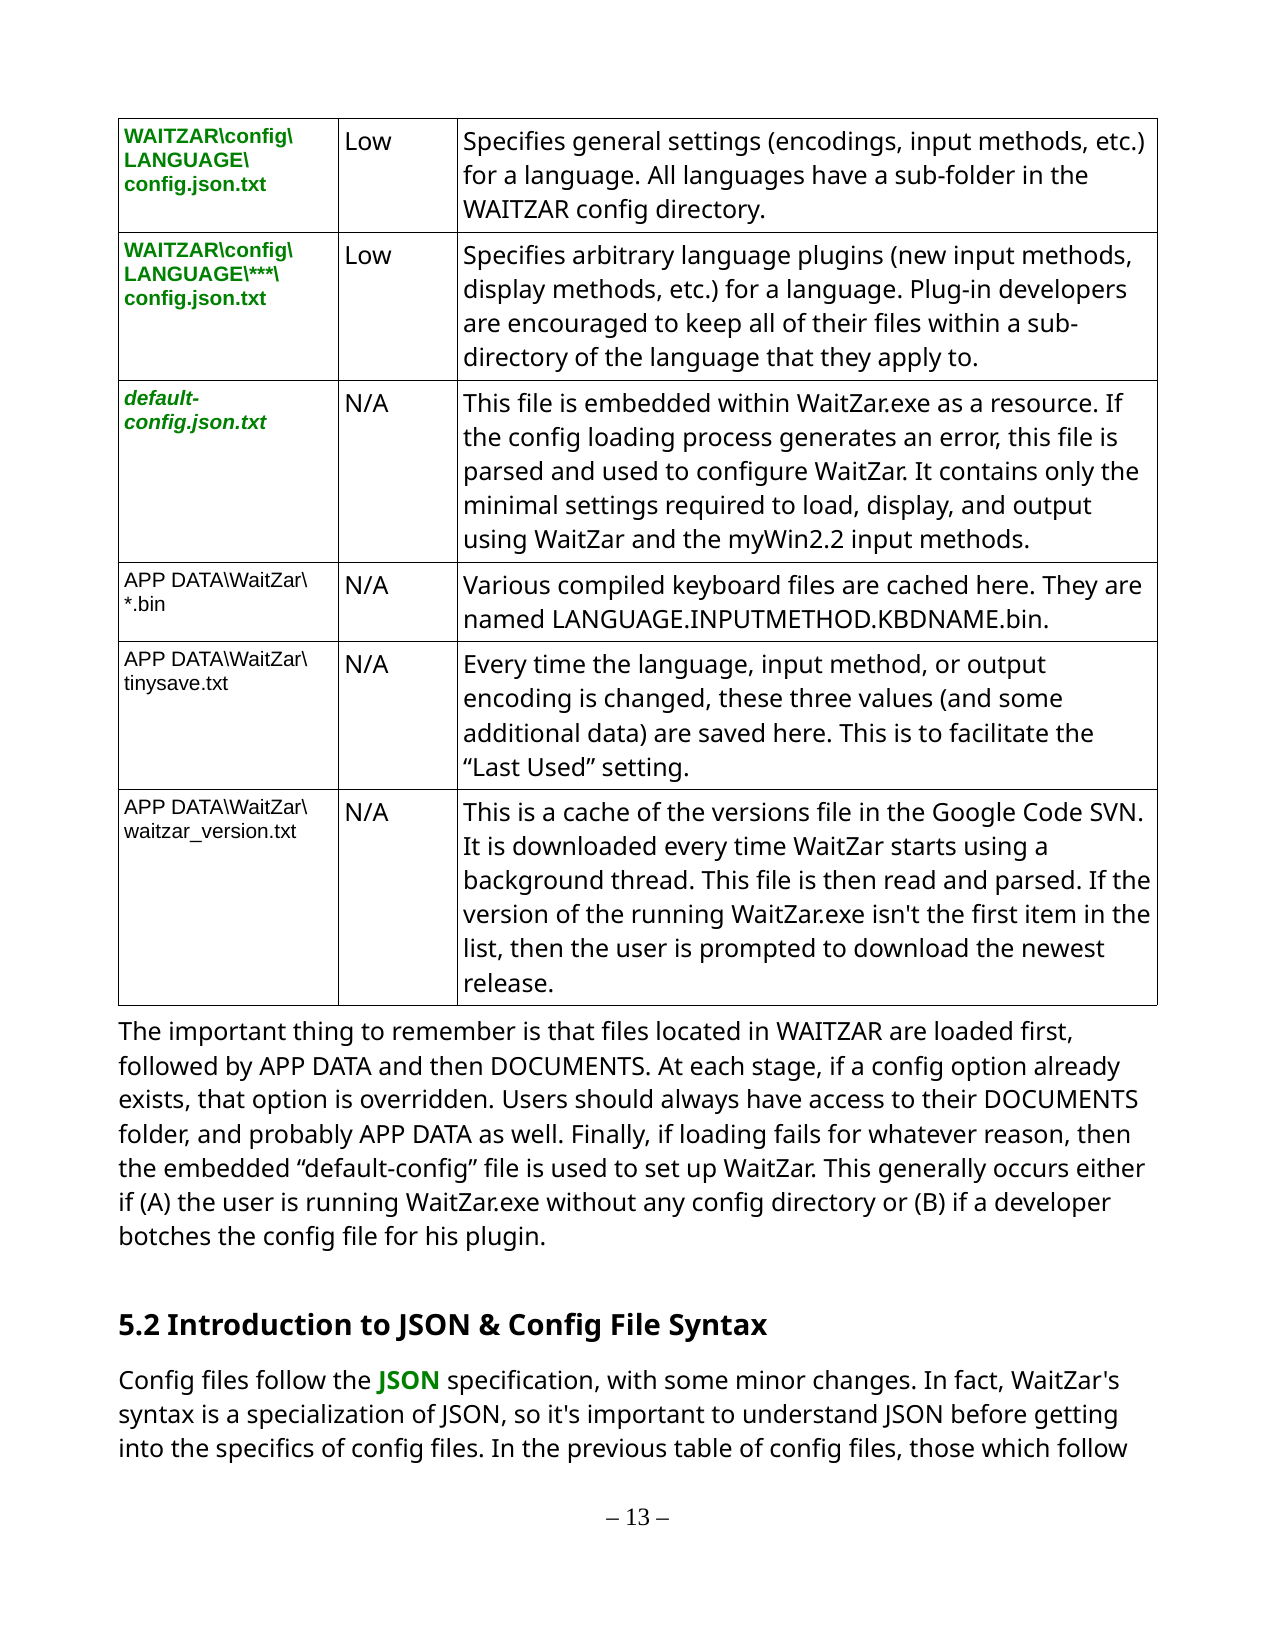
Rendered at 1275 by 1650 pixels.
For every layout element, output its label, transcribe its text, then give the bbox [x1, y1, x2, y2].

table_cell N/A [339, 563, 457, 641]
table_cell APP DATA\WaitZar\tinysave.txt [119, 642, 338, 789]
subtitle 5.2 Introduction to JSON & Config File Syntax [118, 1304, 1157, 1344]
table_cell Low [339, 233, 457, 380]
text Config files follow the JSON specification, with some minor changes. In fact, WaitZar's syntax is a specialization of JSON, so it's important to understand JSON before getting into the specifics of config files. In the previous table of config files, those which follow [118, 1362, 1157, 1464]
table_cell This is a cache of the versions file in the Google Code SVN. It is downloaded every time WaitZar starts using a background thread. This file is then read and parsed. If the version of the running WaitZar.exe isn't the first item in the list, then the user is prompted to download the newest release. [458, 790, 1157, 1005]
table_cell default-config.json.txt [119, 381, 338, 562]
table_cell N/A [339, 381, 457, 562]
table_cell Specifies arbitrary language plugins (new input methods, display methods, etc.) for a language. Plug-in developers are encouraged to keep all of their files within a sub-directory of the language that they apply to. [458, 233, 1157, 380]
table_cell N/A [339, 790, 457, 1005]
table_cell APP DATA\WaitZar\*.bin [119, 563, 338, 641]
table_cell WAITZAR\config\LANGUAGE\***\config.json.txt [119, 233, 338, 380]
table_cell APP DATA\WaitZar\waitzar_version.txt [119, 790, 338, 1005]
table_cell This file is embedded within WaitZar.exe as a resource. If the config loading process generates an error, this file is parsed and used to configure WaitZar. It contains only the minimal settings required to load, display, and output using WaitZar and the myWin2.2 input methods. [458, 381, 1157, 562]
table_cell Various compiled keyboard files are cached here. They are named LANGUAGE.INPUTMETHOD.KBDNAME.bin. [458, 563, 1157, 641]
text The important thing to remember is that files located in WAITZAR are loaded first, followed by APP DATA and then DOCUMENTS. At each stage, if a config option already exists, that option is overridden. Users should always have access to their DOCUMENTS folder, and probably APP DATA as well. Finally, if loading fails for whatever reason, then the embedded “default-config” file is used to set up WaitZar. This generally occurs either if (A) the user is running WaitZar.exe without any config directory or (B) if a developer botches the config file for his plugin. [118, 1014, 1157, 1252]
table_cell N/A [339, 642, 457, 789]
table_cell WAITZAR\config\LANGUAGE\config.json.txt [119, 119, 338, 232]
table_cell Every time the language, input method, or output encoding is changed, these three values (and some additional data) are saved here. This is to facilitate the “Last Used” setting. [458, 642, 1157, 789]
table_cell Specifies general settings (encodings, input methods, etc.) for a language. All languages have a sub-folder in the WAITZAR config directory. [458, 119, 1157, 232]
table_cell Low [339, 119, 457, 232]
